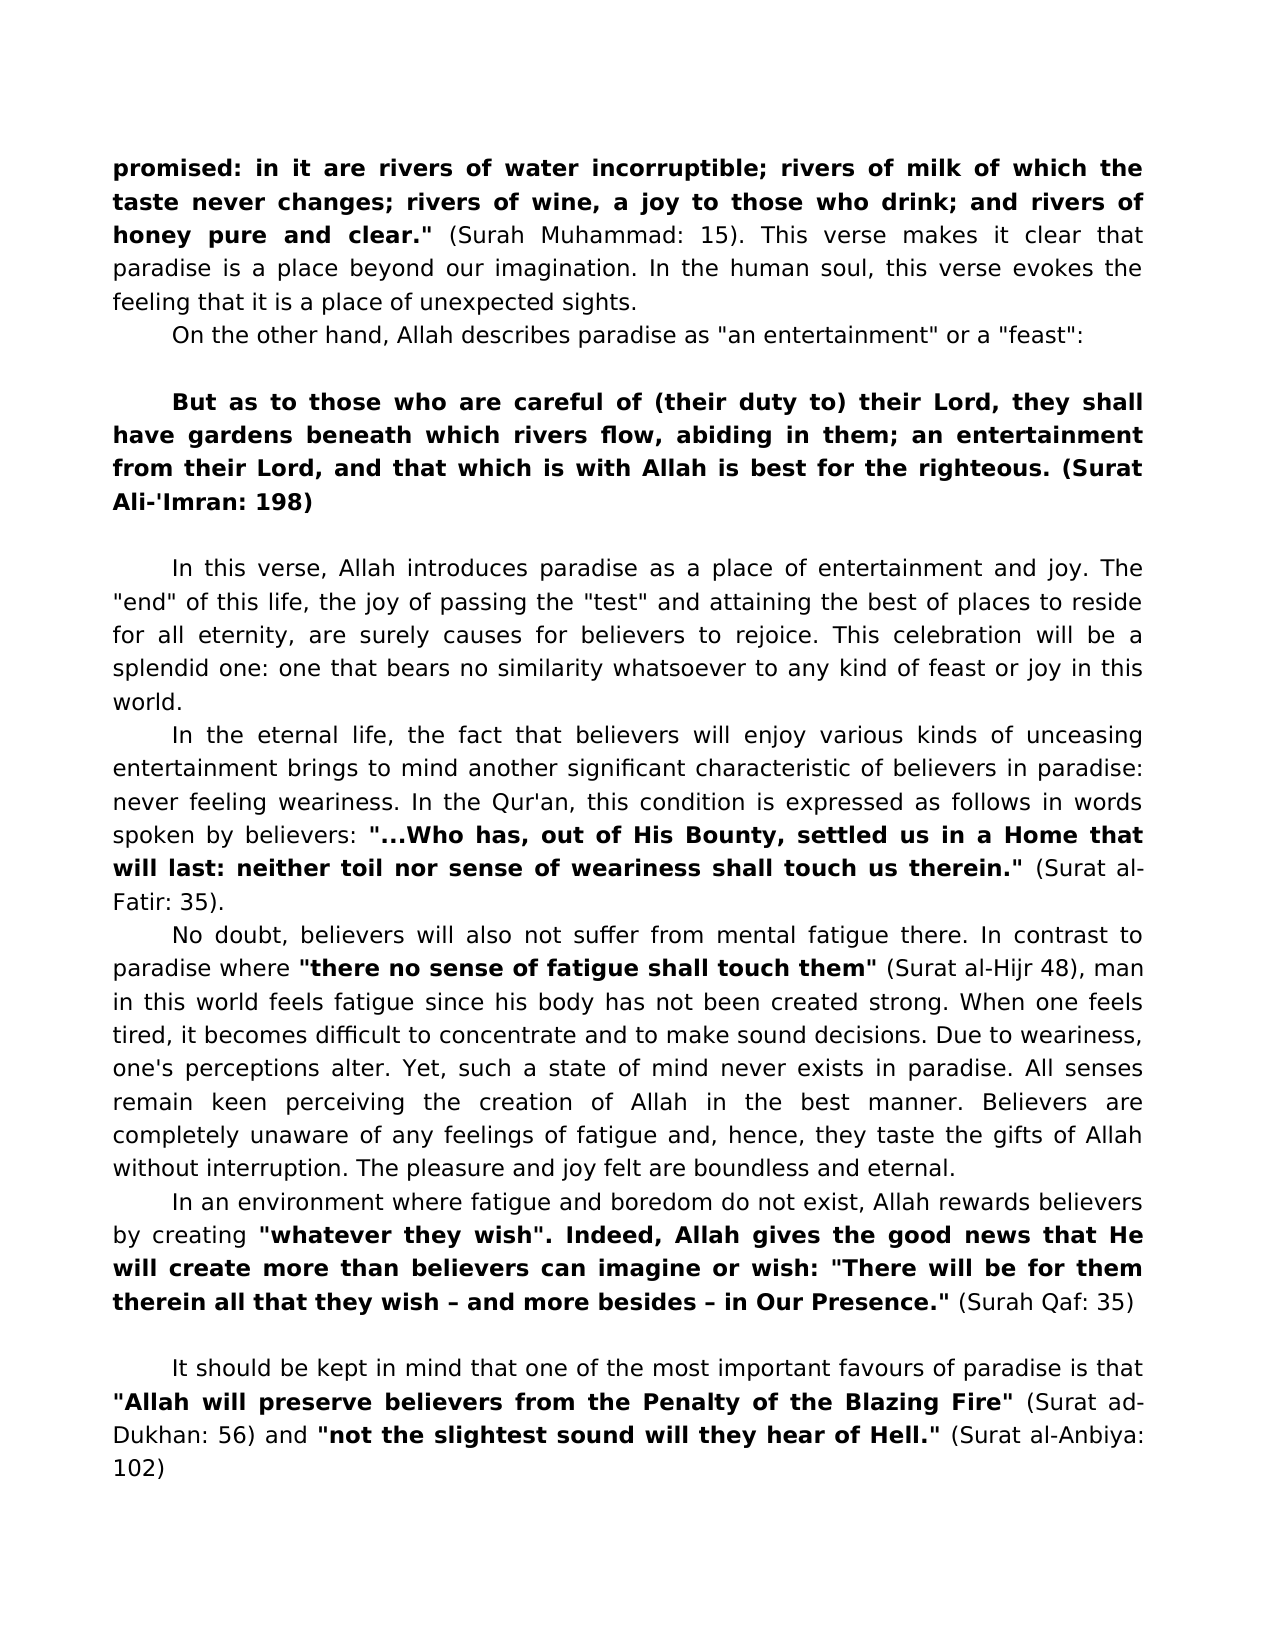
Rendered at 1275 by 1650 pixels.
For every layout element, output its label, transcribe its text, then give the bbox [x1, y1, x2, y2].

text No doubt, believers will also not suffer from mental fatigue there. In contrast to paradise where "there no sense of fatigue shall touch them" (Surat al-Hijr 48), man in this world feels fatigue since his body has not been created strong. When one feels tired, it becomes difficult to concentrate and to make sound decisions. Due to weariness, one's perceptions alter. Yet, such a state of mind never exists in paradise. All senses remain keen perceiving the creation of Allah in the best manner. Believers are completely unaware of any feelings of fatigue and, hence, they taste the gifts of Allah without interruption. The pleasure and joy felt are boundless and eternal. [112, 917, 1145, 1183]
text But as to those who are careful of (their duty to) their Lord, they shall have gardens beneath which rivers flow, abiding in them; an entertainment from their Lord, and that which is with Allah is best for the righteous. (Surat Ali-'Imran: 198) [112, 383, 1145, 517]
text It should be kept in mind that one of the most important favours of paradise is that "Allah will preserve believers from the Penalty of the Blazing Fire" (Surat ad-Dukhan: 56) and "not the slightest sound will they hear of Hell." (Surat al-Anbiya: 102) [112, 1350, 1145, 1483]
text In the eternal life, the fact that believers will enjoy various kinds of unceasing entertainment brings to mind another significant characteristic of believers in paradise: never feeling weariness. In the Qur'an, this condition is expressed as follows in words spoken by believers: "...Who has, out of His Bounty, settled us in a Home that will last: neither toil nor sense of weariness shall touch us therein." (Surat al-Fatir: 35). [112, 717, 1145, 917]
text On the other hand, Allah describes paradise as "an entertainment" or a "feast": [112, 317, 1145, 350]
text In an environment where fatigue and boredom do not exist, Allah rewards believers by creating "whatever they wish". Indeed, Allah gives the good news that He will create more than believers can imagine or wish: "There will be for them therein all that they wish – and more besides – in Our Presence." (Surah Qaf: 35) [112, 1183, 1145, 1317]
text In this verse, Allah introduces paradise as a place of entertainment and joy. The "end" of this life, the joy of passing the "test" and attaining the best of places to reside for all eternity, are surely causes for believers to rejoice. This celebration will be a splendid one: one that bears no similarity whatsoever to any kind of feast or joy in this world. [112, 550, 1145, 717]
text promised: in it are rivers of water incorruptible; rivers of milk of which the taste never changes; rivers of wine, a joy to those who drink; and rivers of honey pure and clear." (Surah Muhammad: 15). This verse makes it clear that paradise is a place beyond our imagination. In the human soul, this verse evokes the feeling that it is a place of unexpected sights. [112, 150, 1145, 317]
